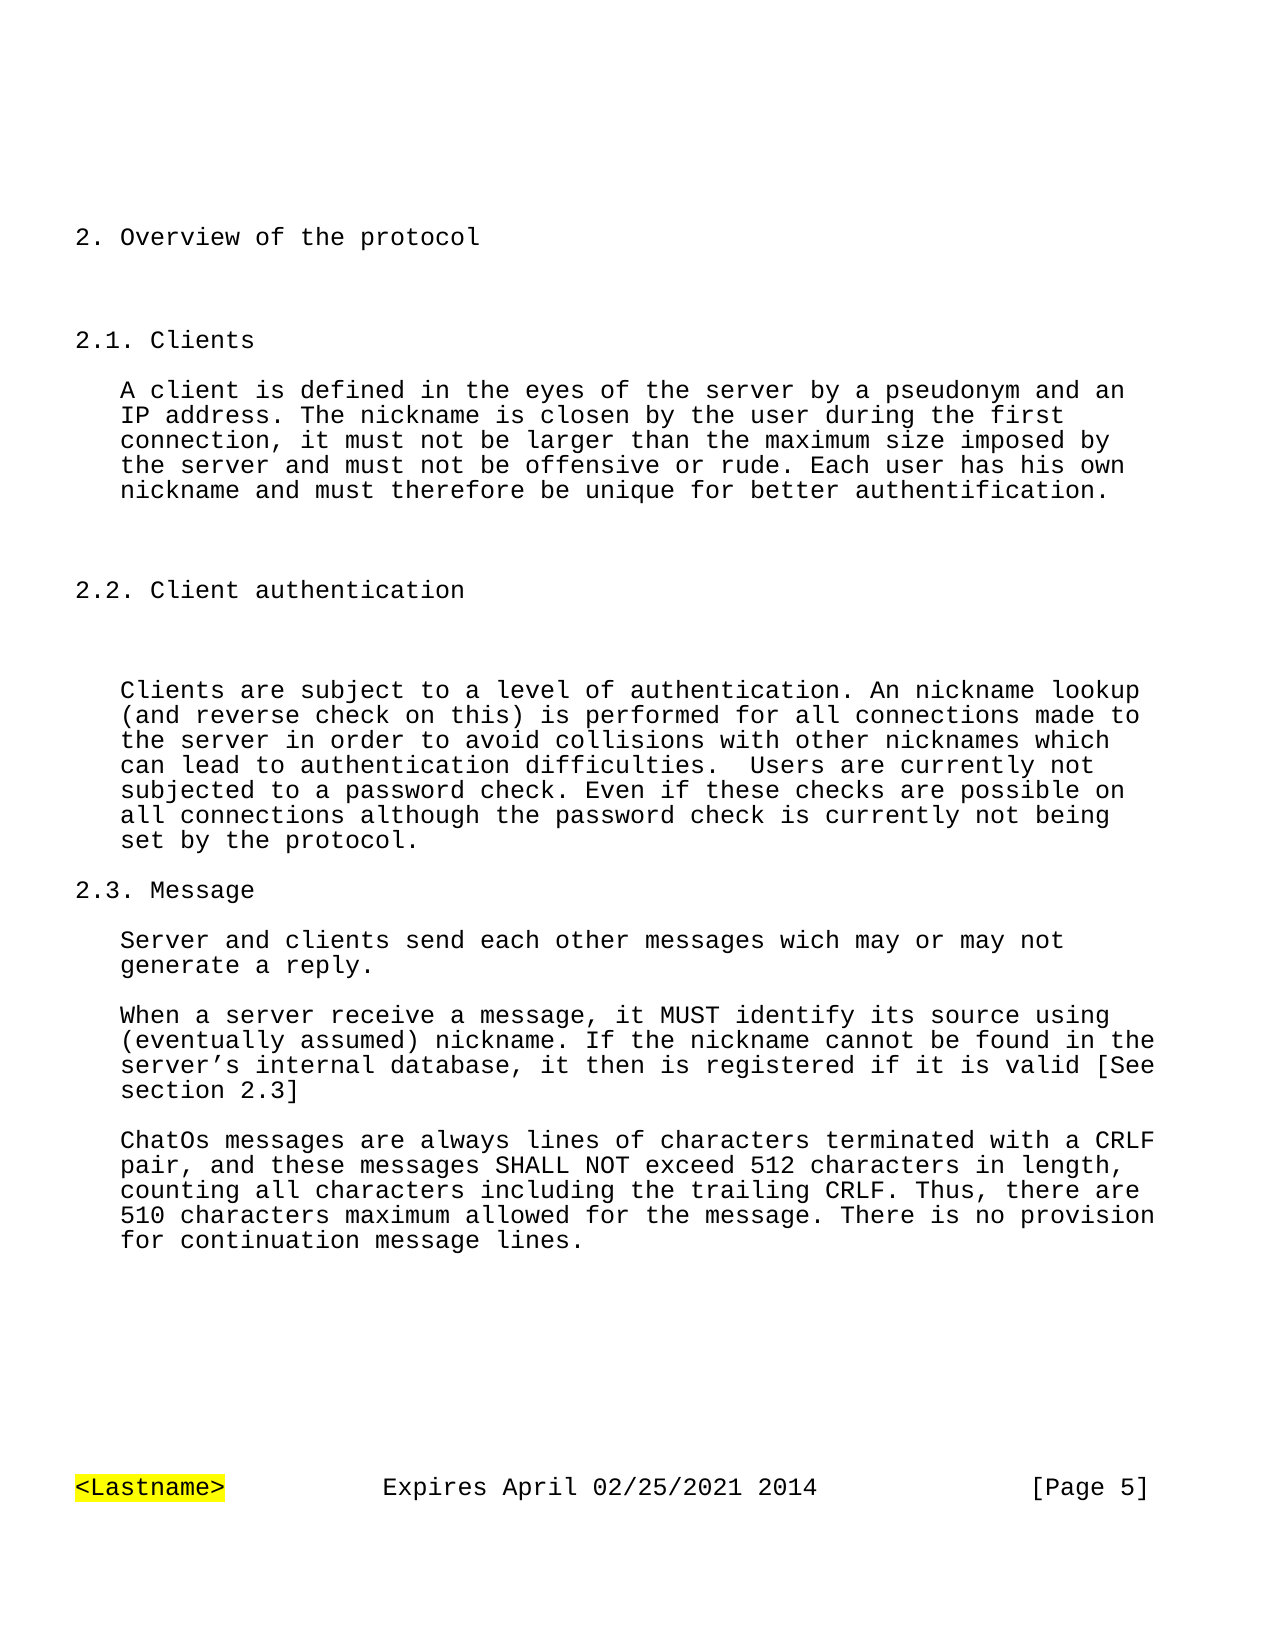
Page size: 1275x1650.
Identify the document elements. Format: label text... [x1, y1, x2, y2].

text Server and clients send each other messages wich may or may not generate a reply. [120, 928, 1155, 978]
text Clients are subject to a level of authentication. An nickname lookup (and reverse check on this) is performed for all connections made to the server in order to avoid collisions with other nicknames which can lead to authentication difficulties. Users are currently not subjected to a password check. Even if these checks are possible on all connections although the password check is currently not being set by the protocol. [120, 678, 1155, 853]
subtitle Overview of the protocol [75, 225, 1155, 250]
subtitle Client authentication [75, 578, 1155, 603]
text ChatOs messages are always lines of characters terminated with a CRLF pair, and these messages SHALL NOT exceed 512 characters in length, counting all characters including the trailing CRLF. Thus, there are 510 characters maximum allowed for the message. There is no provision for continuation message lines. [120, 1128, 1155, 1253]
text When a server receive a message, it MUST identify its source using (eventually assumed) nickname. If the nickname cannot be found in the server’s internal database, it then is registered if it is valid [See section 2.3] [120, 1003, 1155, 1103]
subtitle Message [75, 878, 1155, 903]
subtitle Clients [75, 328, 1155, 353]
text A client is defined in the eyes of the server by a pseudonym and an IP address. The nickname is closen by the user during the first connection, it must not be larger than the maximum size imposed by the server and must not be offensive or rude. Each user has his own nickname and must therefore be unique for better authentification. [120, 378, 1155, 503]
